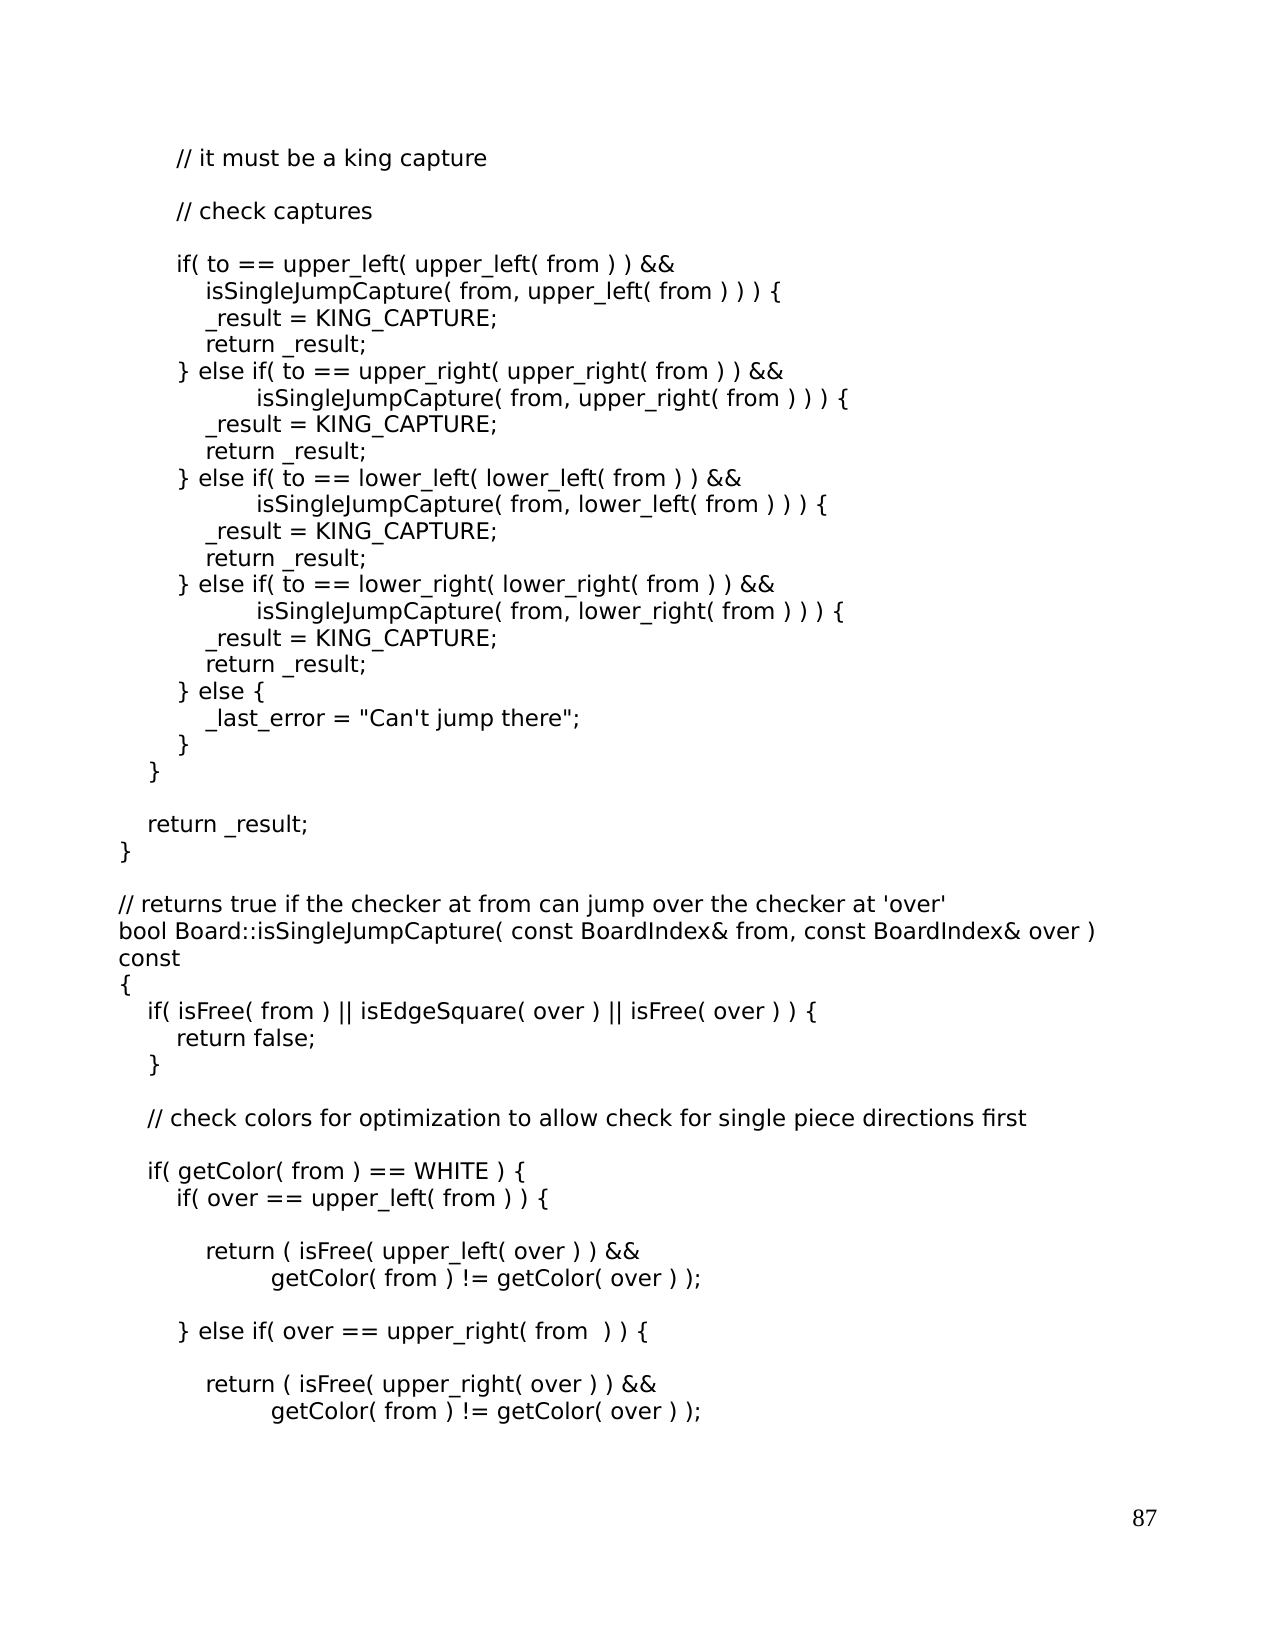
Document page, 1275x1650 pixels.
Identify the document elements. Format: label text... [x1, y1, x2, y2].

text bool Board::isSingleJumpCapture( const BoardIndex& from, const BoardIndex& over ) const [118, 918, 1157, 971]
text } else { [118, 678, 1157, 705]
text return ( isFree( upper_left( over ) ) && [118, 1238, 1157, 1265]
text } [118, 731, 1157, 758]
text } else if( to == lower_right( lower_right( from ) ) && [118, 571, 1157, 598]
text getColor( from ) != getColor( over ) ); [118, 1398, 1157, 1425]
text } else if( to == lower_left( lower_left( from ) ) && [118, 465, 1157, 491]
text _result = KING_CAPTURE; [118, 518, 1157, 545]
text { [118, 971, 1157, 998]
text return _result; [118, 811, 1157, 838]
text } [118, 758, 1157, 785]
text _result = KING_CAPTURE; [118, 411, 1157, 438]
text // it must be a king capture [118, 145, 1157, 171]
text return _result; [118, 331, 1157, 358]
text // check captures [118, 198, 1157, 225]
text // returns true if the checker at from can jump over the checker at 'over' [118, 891, 1157, 918]
text if( to == upper_left( upper_left( from ) ) && [118, 251, 1157, 278]
text isSingleJumpCapture( from, lower_right( from ) ) ) { [118, 598, 1157, 625]
text if( over == upper_left( from ) ) { [118, 1185, 1157, 1211]
text if( getColor( from ) == WHITE ) { [118, 1158, 1157, 1185]
text _last_error = "Can't jump there"; [118, 705, 1157, 731]
text isSingleJumpCapture( from, upper_left( from ) ) ) { [118, 278, 1157, 305]
text return _result; [118, 438, 1157, 465]
text // check colors for optimization to allow check for single piece directions first [118, 1105, 1157, 1131]
text return _result; [118, 651, 1157, 678]
text isSingleJumpCapture( from, upper_right( from ) ) ) { [118, 385, 1157, 411]
text _result = KING_CAPTURE; [118, 625, 1157, 651]
text getColor( from ) != getColor( over ) ); [118, 1265, 1157, 1291]
text isSingleJumpCapture( from, lower_left( from ) ) ) { [118, 491, 1157, 518]
text return false; [118, 1025, 1157, 1051]
text return _result; [118, 545, 1157, 571]
text } else if( to == upper_right( upper_right( from ) ) && [118, 358, 1157, 385]
text } [118, 838, 1157, 865]
text _result = KING_CAPTURE; [118, 305, 1157, 331]
text if( isFree( from ) || isEdgeSquare( over ) || isFree( over ) ) { [118, 998, 1157, 1025]
text } else if( over == upper_right( from ) ) { [118, 1318, 1157, 1345]
text return ( isFree( upper_right( over ) ) && [118, 1371, 1157, 1398]
text } [118, 1051, 1157, 1078]
